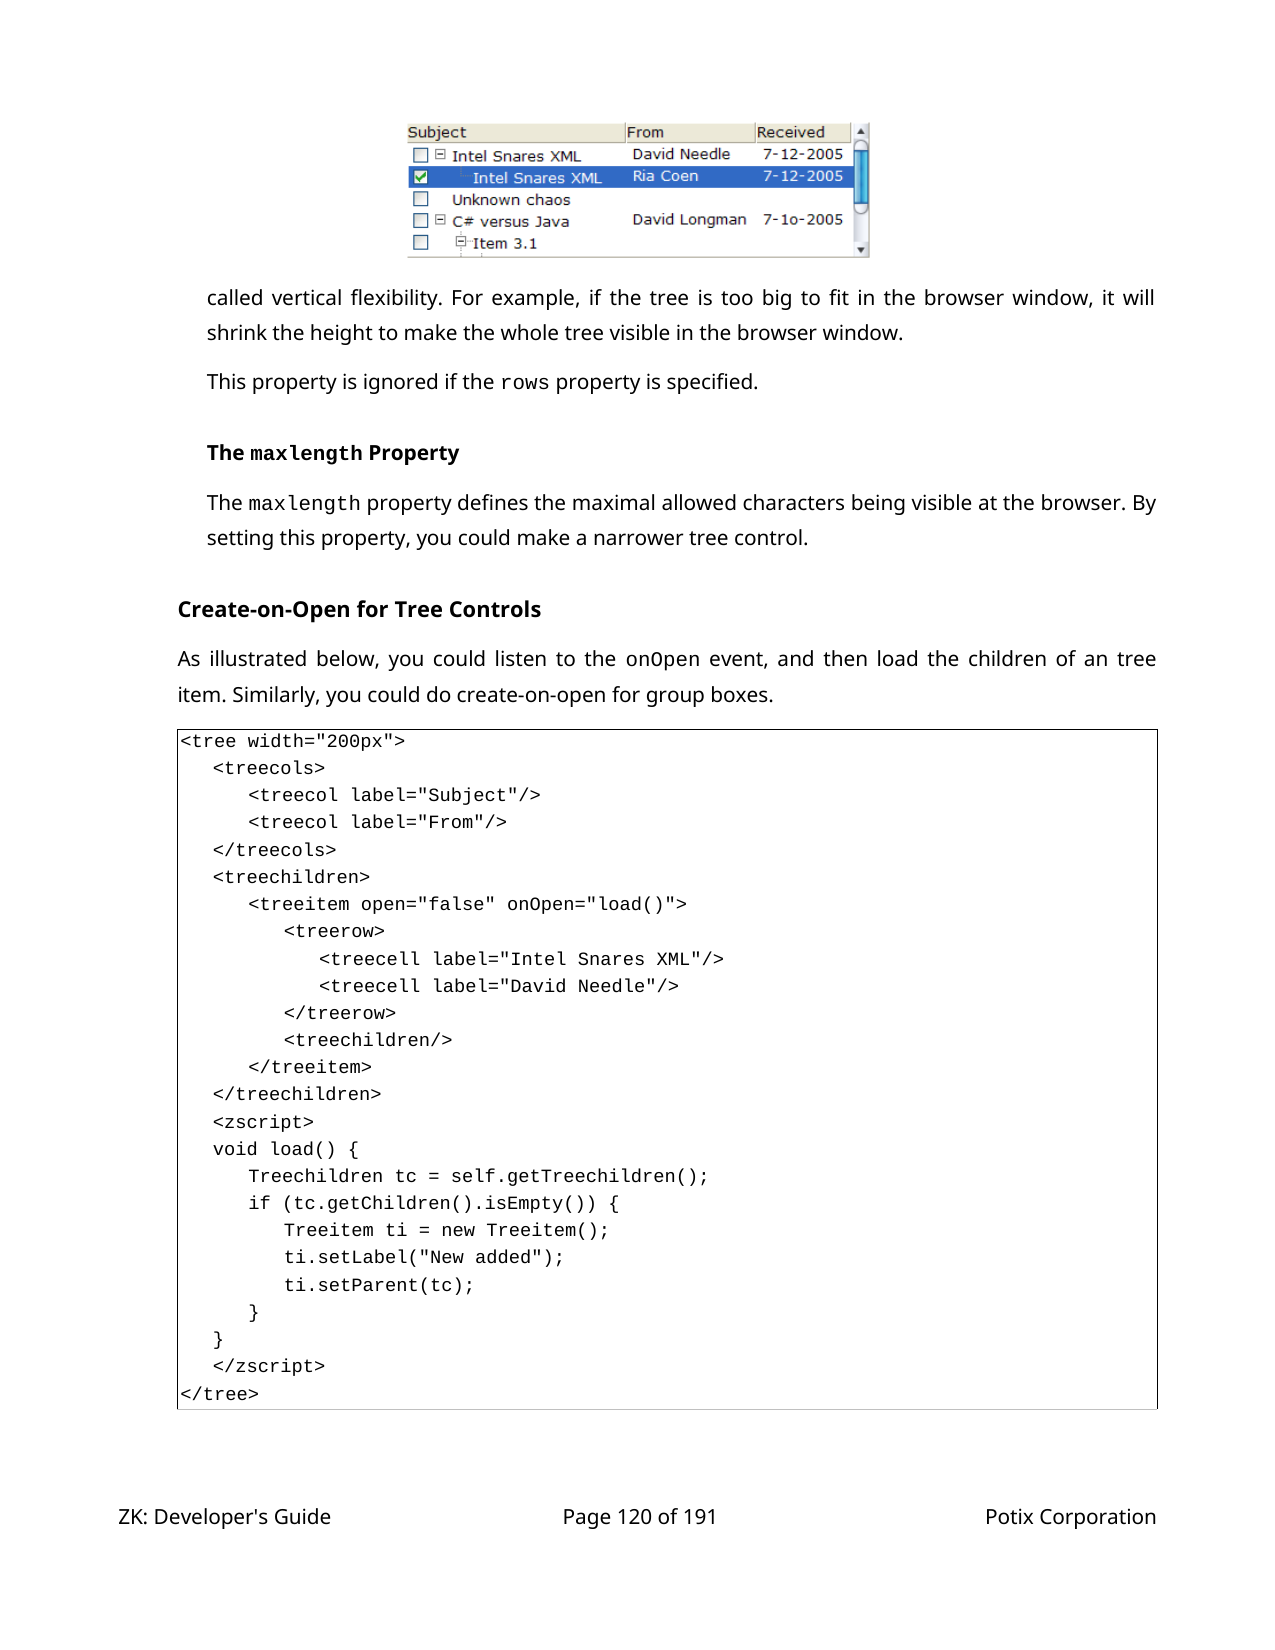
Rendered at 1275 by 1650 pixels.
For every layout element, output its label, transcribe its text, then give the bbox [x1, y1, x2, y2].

text Treeitem ti = new Treeitem(); [178, 1218, 1157, 1242]
text ti.setParent(tc); [178, 1273, 1157, 1297]
text </treeitem> [178, 1055, 1157, 1079]
text void load() { [178, 1137, 1157, 1161]
text <treecols> [178, 756, 1157, 780]
text ti.setLabel("New added"); [178, 1245, 1157, 1270]
text <treecol label="Subject"/> [178, 783, 1157, 807]
text <treechildren> [178, 865, 1157, 889]
text </zscript> [178, 1354, 1157, 1378]
text This property is ignored if the rows property is specified. [207, 367, 1157, 396]
text <treerow> [178, 919, 1157, 943]
text </tree> [178, 1381, 1157, 1409]
subtitle Create-on-Open for Tree Controls [177, 594, 1157, 624]
text <zscript> [178, 1109, 1157, 1134]
subtitle The maxlength Property [207, 438, 1157, 467]
picture [403, 118, 872, 259]
text </treechildren> [178, 1082, 1157, 1107]
text <treecell label="Intel Snares XML"/> [178, 946, 1157, 971]
text <treechildren/> [178, 1028, 1157, 1052]
text Treechildren tc = self.getTreechildren(); [178, 1164, 1157, 1188]
text } [178, 1300, 1157, 1324]
text <treecol label="From"/> [178, 810, 1157, 835]
text The maxlength property defines the maximal allowed characters being visible at the browser. By setting this property, you could make a narrower tree control. [207, 488, 1157, 551]
text <tree width="200px"> [178, 730, 1157, 753]
text <treecell label="David Needle"/> [178, 973, 1157, 998]
text </treecols> [178, 838, 1157, 862]
text } [178, 1327, 1157, 1351]
text As illustrated below, you could listen to the onOpen event, and then load the children of an tree item. Similarly, you could do create-on-open for group boxes. [177, 644, 1157, 708]
text <treeitem open="false" onOpen="load()"> [178, 892, 1157, 916]
text </treerow> [178, 1001, 1157, 1025]
text if (tc.getChildren().isEmpty()) { [178, 1191, 1157, 1215]
text called vertical flexibility. For example, if the tree is too big to fit in the browser window, it will shrink the height to make the whole tree visible in the browser window. [207, 283, 1157, 347]
